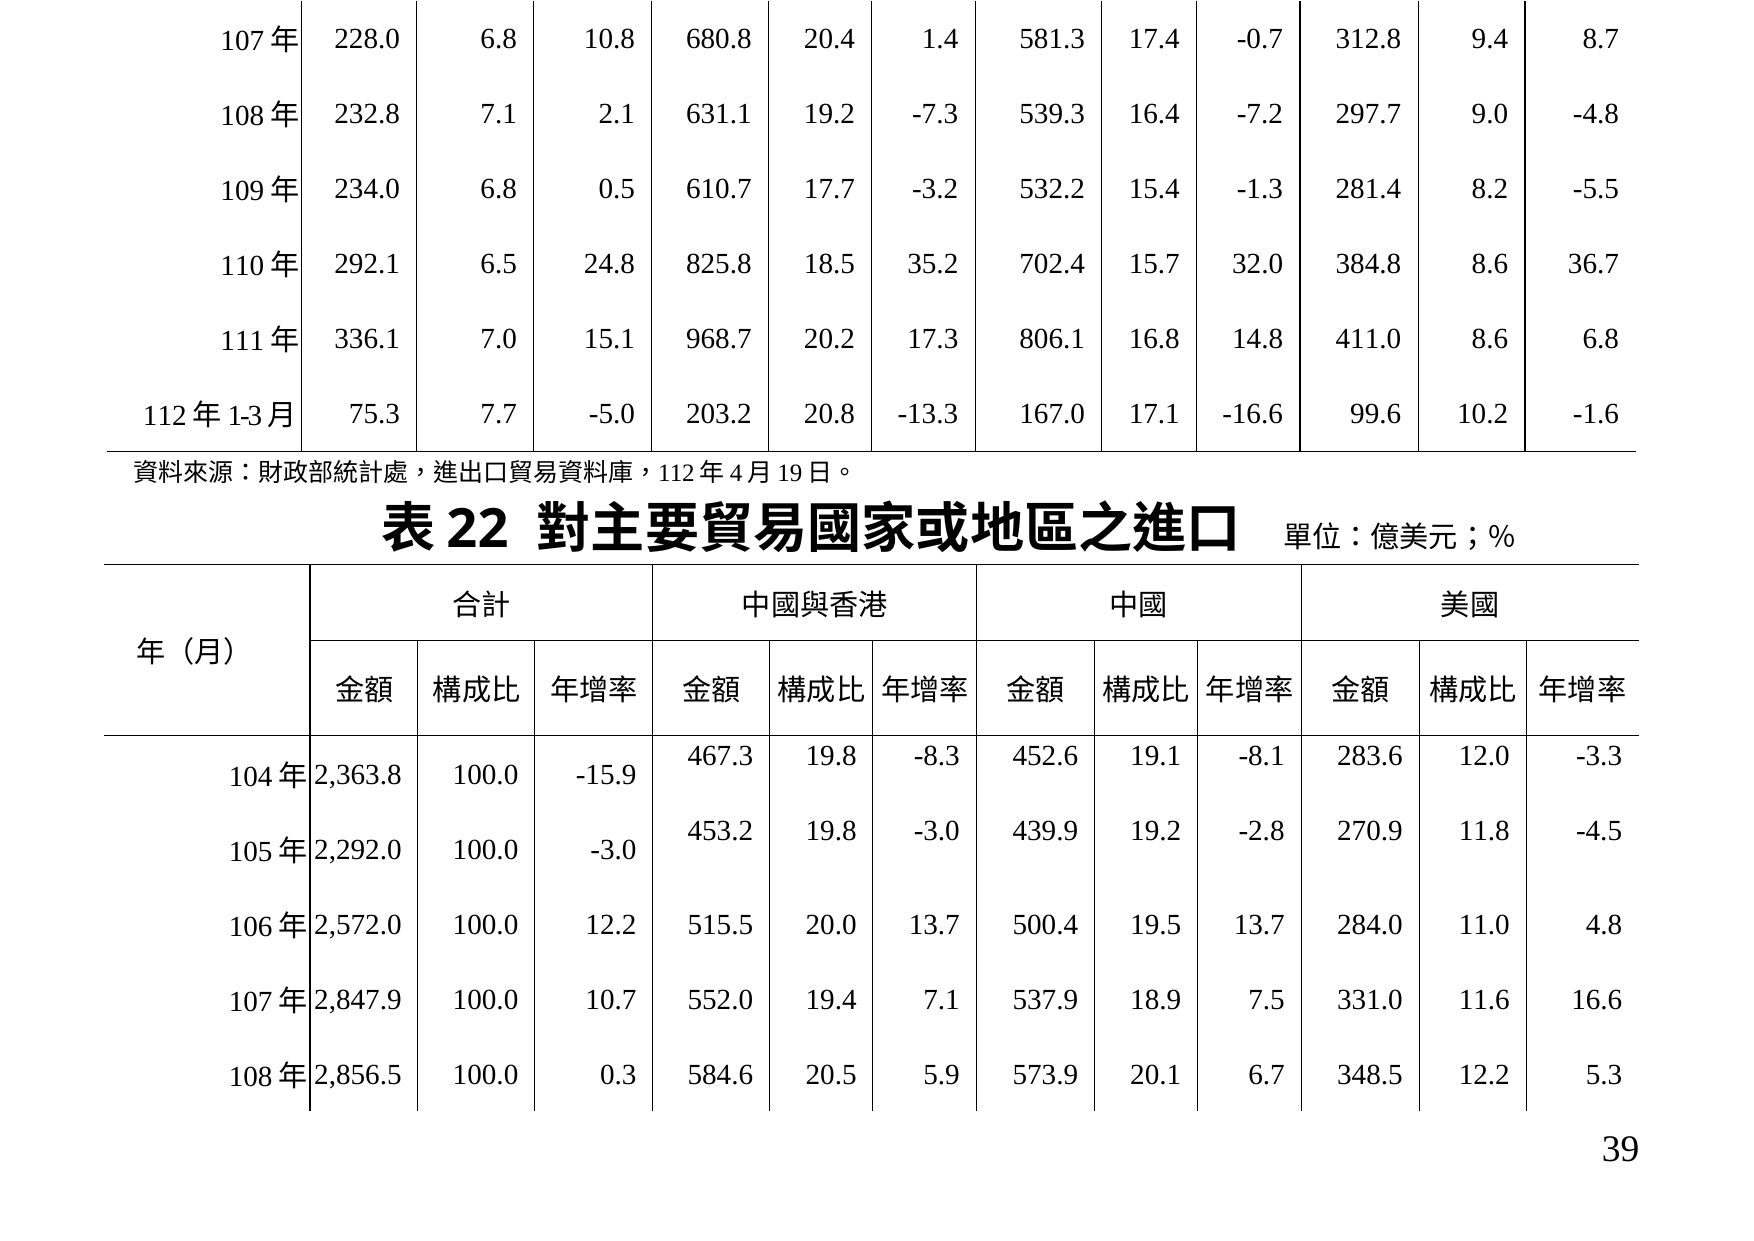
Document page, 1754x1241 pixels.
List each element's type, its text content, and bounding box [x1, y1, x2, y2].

subtitle 表22 對主要貿易國家或地區之進口 單位：億美元；％ [103, 489, 1639, 564]
table_cell 8.7 [1526, 1, 1636, 76]
table_cell -8.1 [1198, 736, 1301, 811]
table_cell 金額 [311, 641, 417, 735]
table_cell 581.3 [976, 1, 1101, 76]
table_cell 11.8 [1420, 811, 1526, 886]
table_cell 構成比 [1420, 641, 1526, 735]
table_cell 537.9 [977, 961, 1094, 1036]
table_cell 680.8 [652, 1, 768, 76]
table_cell 12.2 [535, 886, 652, 961]
table_cell 8.2 [1419, 151, 1524, 226]
table_cell 2,856.5 [311, 1036, 417, 1111]
table_cell 12.0 [1420, 736, 1526, 811]
table_cell 806.1 [976, 301, 1101, 376]
table_cell 336.1 [302, 301, 416, 376]
table_cell -4.5 [1527, 811, 1638, 886]
table_cell 228.0 [302, 1, 416, 76]
table_cell 107年 [107, 1, 301, 76]
table_cell 0.5 [534, 151, 651, 226]
table_cell 20.4 [769, 1, 871, 76]
table_cell 19.4 [770, 961, 872, 1036]
table_cell 284.0 [1302, 886, 1419, 961]
table_cell 552.0 [653, 961, 769, 1036]
table_cell 348.5 [1302, 1036, 1419, 1111]
table_cell 110年 [107, 226, 301, 301]
table_cell 20.5 [770, 1036, 872, 1111]
table_cell 11.6 [1420, 961, 1526, 1036]
table_cell 573.9 [977, 1036, 1094, 1111]
table_cell 2,572.0 [311, 886, 417, 961]
table_cell 0.3 [535, 1036, 652, 1111]
table_cell -7.2 [1197, 76, 1299, 151]
table_cell 292.1 [302, 226, 416, 301]
table_cell 5.3 [1527, 1036, 1638, 1111]
table_cell -1.6 [1526, 376, 1636, 451]
table_cell 539.3 [976, 76, 1101, 151]
table_cell 9.0 [1419, 76, 1524, 151]
table_cell 年增率 [1527, 641, 1638, 735]
table_cell 18.5 [769, 226, 871, 301]
table_cell 13.7 [873, 886, 976, 961]
table_cell 年增率 [1198, 641, 1301, 735]
table_cell 6.8 [1526, 301, 1636, 376]
table_cell 15.7 [1102, 226, 1196, 301]
table_cell 24.8 [534, 226, 651, 301]
table_cell 32.0 [1197, 226, 1299, 301]
table_cell 構成比 [418, 641, 534, 735]
table_cell 384.8 [1301, 226, 1418, 301]
table_cell -16.6 [1197, 376, 1299, 451]
table_cell 2,292.0 [311, 811, 417, 886]
table_cell 203.2 [652, 376, 768, 451]
table_cell 100.0 [418, 1036, 534, 1111]
table_cell 500.4 [977, 886, 1094, 961]
table_cell 8.6 [1419, 301, 1524, 376]
table_cell 631.1 [652, 76, 768, 151]
table_cell 10.2 [1419, 376, 1524, 451]
table_cell 453.2 [653, 811, 769, 886]
table_cell 109年 [107, 151, 301, 226]
table_cell 構成比 [770, 641, 872, 735]
table_cell 167.0 [976, 376, 1101, 451]
table_cell 6.8 [417, 1, 533, 76]
table_cell 15.4 [1102, 151, 1196, 226]
table_cell 100.0 [418, 961, 534, 1036]
table_cell -5.5 [1526, 151, 1636, 226]
table_cell 270.9 [1302, 811, 1419, 886]
table_cell 金額 [653, 641, 769, 735]
table_cell 2,363.8 [311, 736, 417, 811]
table_cell 331.0 [1302, 961, 1419, 1036]
table_cell 10.8 [534, 1, 651, 76]
table_cell -3.3 [1527, 736, 1638, 811]
table_cell 439.9 [977, 811, 1094, 886]
table_cell 12.2 [1420, 1036, 1526, 1111]
table_cell 104年 [104, 736, 309, 811]
table_header 合計 [311, 565, 652, 640]
table_cell 100.0 [418, 886, 534, 961]
table_cell -3.0 [535, 811, 652, 886]
table_cell 2.1 [534, 76, 651, 151]
table_cell 297.7 [1301, 76, 1418, 151]
table_cell -3.0 [873, 811, 976, 886]
table_cell 281.4 [1301, 151, 1418, 226]
table_cell -4.8 [1526, 76, 1636, 151]
table_cell 108年 [104, 1036, 309, 1111]
table_header 年（月） [104, 565, 309, 735]
table_header 美國 [1302, 565, 1638, 640]
table_cell 16.8 [1102, 301, 1196, 376]
table_cell 232.8 [302, 76, 416, 151]
table_cell -15.9 [535, 736, 652, 811]
table_cell 19.8 [770, 736, 872, 811]
table_cell 584.6 [653, 1036, 769, 1111]
table_cell 35.2 [872, 226, 975, 301]
table_cell 515.5 [653, 886, 769, 961]
table_cell 467.3 [653, 736, 769, 811]
table_cell 107年 [104, 961, 309, 1036]
table_cell -3.2 [872, 151, 975, 226]
table_cell 100.0 [418, 736, 534, 811]
table_cell 100.0 [418, 811, 534, 886]
table_cell 19.2 [1095, 811, 1197, 886]
table_cell 105年 [104, 811, 309, 886]
table_cell 106年 [104, 886, 309, 961]
table_cell 13.7 [1198, 886, 1301, 961]
table_cell -5.0 [534, 376, 651, 451]
table_cell 20.2 [769, 301, 871, 376]
table_cell 年增率 [535, 641, 652, 735]
table_header 中國與香港 [653, 565, 976, 640]
table_cell 金額 [977, 641, 1094, 735]
table_cell 75.3 [302, 376, 416, 451]
table_cell 234.0 [302, 151, 416, 226]
table_cell 8.6 [1419, 226, 1524, 301]
table_cell 20.8 [769, 376, 871, 451]
table_cell 968.7 [652, 301, 768, 376]
table_cell 金額 [1302, 641, 1419, 735]
table_cell 7.1 [417, 76, 533, 151]
table_cell 19.2 [769, 76, 871, 151]
table_cell 7.0 [417, 301, 533, 376]
table_cell 20.0 [770, 886, 872, 961]
table_cell 16.6 [1527, 961, 1638, 1036]
table_cell 10.7 [535, 961, 652, 1036]
table_cell 312.8 [1301, 1, 1418, 76]
table_cell -1.3 [1197, 151, 1299, 226]
table_cell 19.8 [770, 811, 872, 886]
table_cell 11.0 [1420, 886, 1526, 961]
table_cell 17.7 [769, 151, 871, 226]
table_cell 19.5 [1095, 886, 1197, 961]
table_cell 108年 [107, 76, 301, 151]
table_cell 2,847.9 [311, 961, 417, 1036]
table_cell 14.8 [1197, 301, 1299, 376]
table_cell 283.6 [1302, 736, 1419, 811]
table_cell -0.7 [1197, 1, 1299, 76]
table_cell 452.6 [977, 736, 1094, 811]
table_cell 7.5 [1198, 961, 1301, 1036]
table_cell 年增率 [873, 641, 976, 735]
table_cell 411.0 [1301, 301, 1418, 376]
table_cell 7.1 [873, 961, 976, 1036]
table_cell 17.1 [1102, 376, 1196, 451]
table_cell 36.7 [1526, 226, 1636, 301]
table_cell 825.8 [652, 226, 768, 301]
table_cell 112年1-3月 [107, 376, 301, 451]
table_cell 1.4 [872, 1, 975, 76]
table_cell 18.9 [1095, 961, 1197, 1036]
table_cell -8.3 [873, 736, 976, 811]
table_cell 702.4 [976, 226, 1101, 301]
text 資料來源：財政部統計處，進出口貿易資料庫，112年4月19日。 [103, 452, 1639, 489]
table_cell 111年 [107, 301, 301, 376]
table_cell 6.5 [417, 226, 533, 301]
table_cell 構成比 [1095, 641, 1197, 735]
table_cell 17.4 [1102, 1, 1196, 76]
table_cell 16.4 [1102, 76, 1196, 151]
table_cell 610.7 [652, 151, 768, 226]
table_cell -2.8 [1198, 811, 1301, 886]
table_cell 4.8 [1527, 886, 1638, 961]
table_header 中國 [977, 565, 1301, 640]
table_cell 5.9 [873, 1036, 976, 1111]
table_cell 6.8 [417, 151, 533, 226]
table_cell 17.3 [872, 301, 975, 376]
table_cell 532.2 [976, 151, 1101, 226]
table_cell 9.4 [1419, 1, 1524, 76]
table_cell 6.7 [1198, 1036, 1301, 1111]
table_cell 20.1 [1095, 1036, 1197, 1111]
table_cell 7.7 [417, 376, 533, 451]
table_cell 15.1 [534, 301, 651, 376]
table_cell -13.3 [872, 376, 975, 451]
table_cell 99.6 [1301, 376, 1418, 451]
table_cell 19.1 [1095, 736, 1197, 811]
table_cell -7.3 [872, 76, 975, 151]
